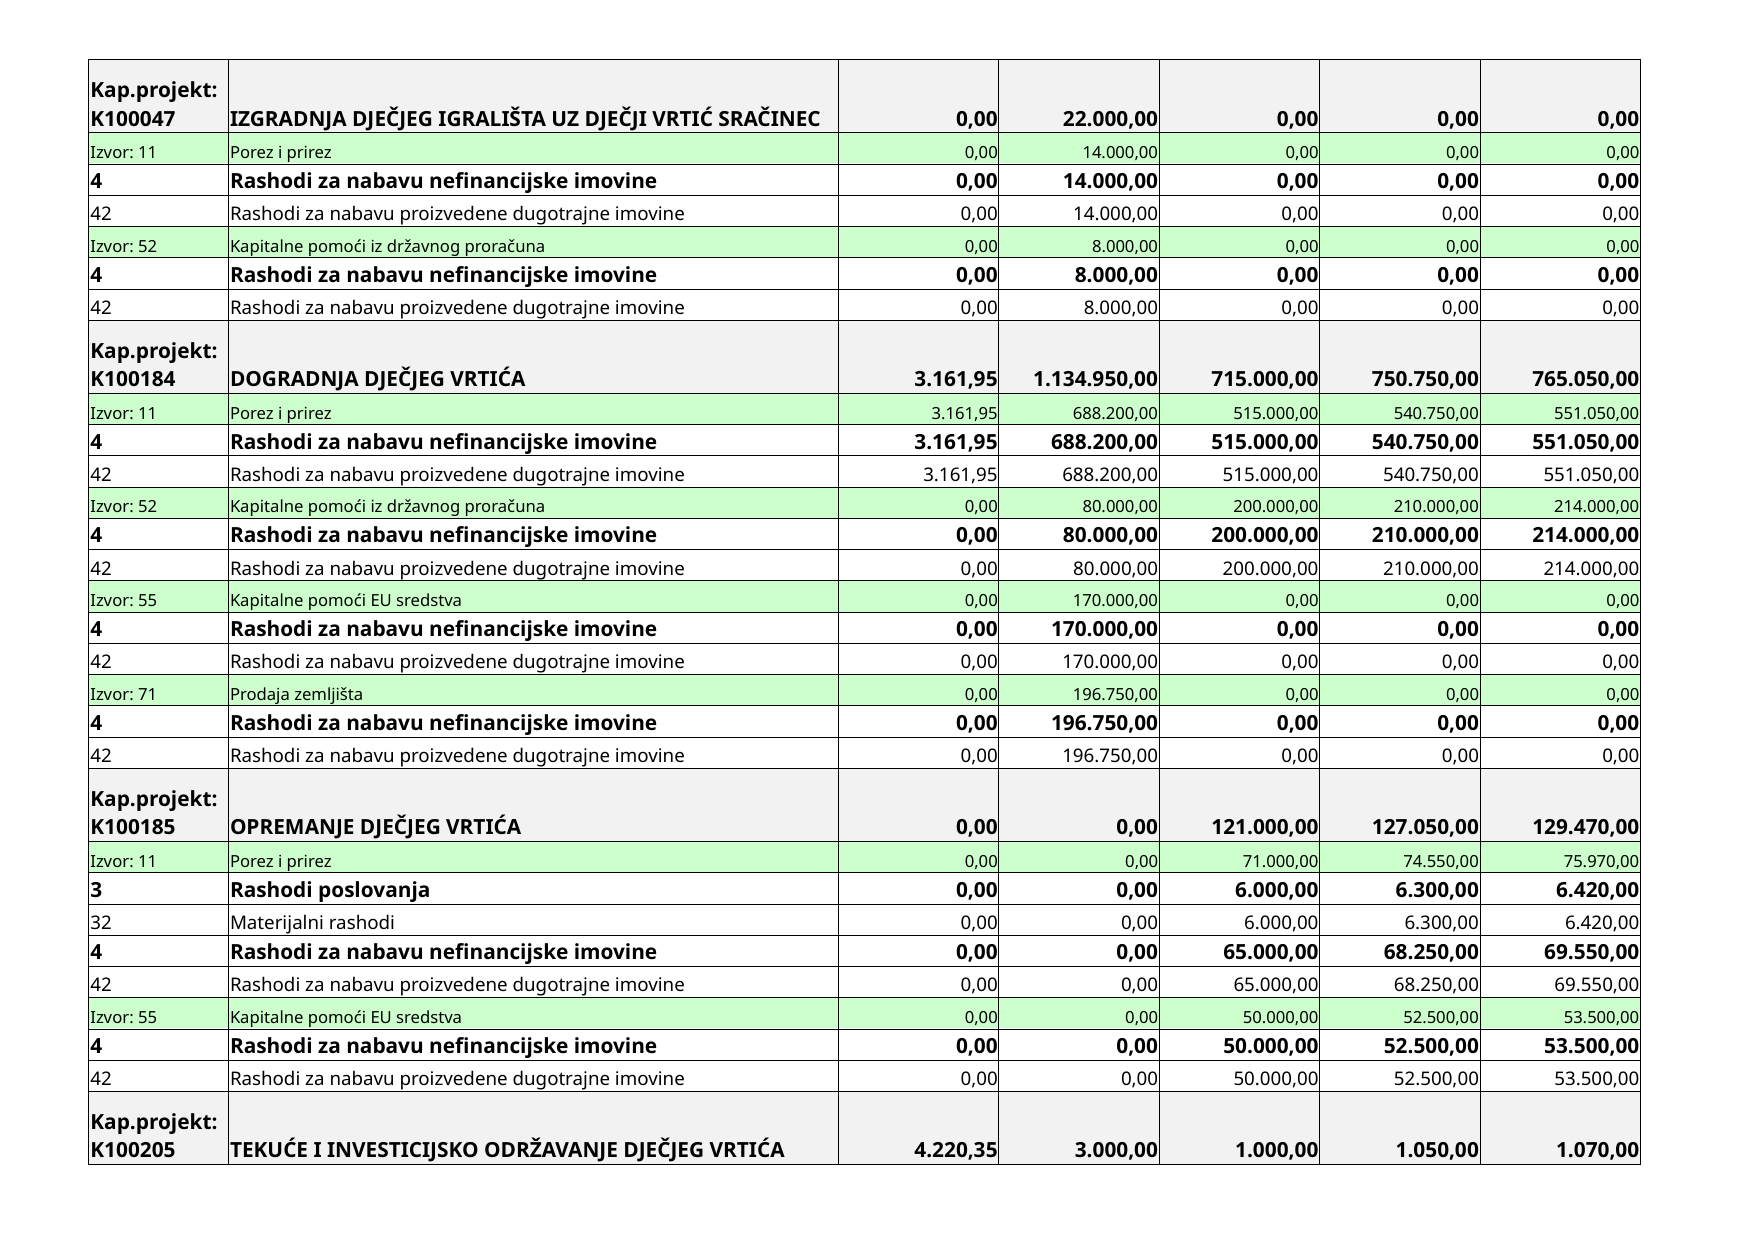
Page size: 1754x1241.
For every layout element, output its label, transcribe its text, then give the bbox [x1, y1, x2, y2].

table_cell IZGRADNJA DJEČJEG IGRALIŠTA UZ DJEČJI VRTIĆ SRAČINEC [229, 60, 838, 132]
table_cell 170.000,00 [999, 613, 1159, 643]
table_cell 0,00 [1160, 60, 1319, 132]
table_cell 200.000,00 [1160, 488, 1319, 518]
table_cell 0,00 [999, 1061, 1159, 1091]
table_cell Kapitalne pomoći EU sredstva [229, 998, 838, 1028]
table_cell 0,00 [839, 769, 998, 841]
table_cell 200.000,00 [1160, 550, 1319, 580]
table_cell 0,00 [1481, 738, 1640, 768]
table_cell 6.300,00 [1320, 873, 1480, 903]
table_cell Kapitalne pomoći iz državnog proračuna [229, 488, 838, 518]
table_cell Kapitalne pomoći iz državnog proračuna [229, 227, 838, 257]
table_cell 0,00 [1320, 706, 1480, 737]
table_cell 0,00 [839, 550, 998, 580]
table_cell 0,00 [1320, 290, 1480, 320]
table_cell 4 [89, 258, 228, 288]
table_cell 0,00 [839, 133, 998, 163]
table_cell 14.000,00 [999, 133, 1159, 163]
table_cell 0,00 [999, 873, 1159, 903]
table_cell 3.161,95 [839, 321, 998, 393]
table_cell 75.970,00 [1481, 842, 1640, 872]
table_cell 210.000,00 [1320, 488, 1480, 518]
table_cell 0,00 [839, 613, 998, 643]
table_cell 0,00 [839, 258, 998, 288]
table_cell 0,00 [839, 706, 998, 737]
table_cell Porez i prirez [229, 842, 838, 872]
table_cell 0,00 [1160, 675, 1319, 705]
table_cell Rashodi za nabavu proizvedene dugotrajne imovine [229, 550, 838, 580]
table_cell 6.420,00 [1481, 873, 1640, 903]
table_cell 214.000,00 [1481, 488, 1640, 518]
table_cell 4.220,35 [839, 1092, 998, 1164]
table_cell Prodaja zemljišta [229, 675, 838, 705]
table_cell 0,00 [839, 644, 998, 674]
table_cell 4 [89, 936, 228, 966]
table_cell 688.200,00 [999, 425, 1159, 455]
table_cell 4 [89, 165, 228, 195]
table_cell 210.000,00 [1320, 519, 1480, 549]
table_cell 68.250,00 [1320, 936, 1480, 966]
table_cell 14.000,00 [999, 165, 1159, 195]
table_cell 196.750,00 [999, 675, 1159, 705]
table_cell 0,00 [1160, 706, 1319, 737]
table_cell 750.750,00 [1320, 321, 1480, 393]
table_cell Kap.projekt: K100184 [89, 321, 228, 393]
table_cell 0,00 [839, 196, 998, 226]
table_cell 129.470,00 [1481, 769, 1640, 841]
table_cell Rashodi za nabavu nefinancijske imovine [229, 165, 838, 195]
table_cell 0,00 [839, 738, 998, 768]
table_cell 214.000,00 [1481, 550, 1640, 580]
table_cell 50.000,00 [1160, 1061, 1319, 1091]
table_cell 8.000,00 [999, 290, 1159, 320]
table_cell Kapitalne pomoći EU sredstva [229, 581, 838, 612]
table_cell 0,00 [1481, 165, 1640, 195]
table_cell 42 [89, 1061, 228, 1091]
table_cell 4 [89, 706, 228, 737]
table_cell 688.200,00 [999, 456, 1159, 487]
table_cell 1.070,00 [1481, 1092, 1640, 1164]
table_cell 74.550,00 [1320, 842, 1480, 872]
table_cell Kap.projekt: K100205 [89, 1092, 228, 1164]
table_cell Izvor: 52 [89, 488, 228, 518]
table_cell 14.000,00 [999, 196, 1159, 226]
table_cell 0,00 [999, 905, 1159, 935]
table_cell Izvor: 11 [89, 394, 228, 424]
table_cell 8.000,00 [999, 227, 1159, 257]
table_cell 52.500,00 [1320, 998, 1480, 1028]
table_cell 80.000,00 [999, 550, 1159, 580]
table_cell 65.000,00 [1160, 936, 1319, 966]
table_cell 69.550,00 [1481, 936, 1640, 966]
table_cell 69.550,00 [1481, 967, 1640, 997]
table_cell 765.050,00 [1481, 321, 1640, 393]
table_cell 53.500,00 [1481, 1030, 1640, 1060]
table_cell 0,00 [1160, 613, 1319, 643]
table_cell 0,00 [1481, 613, 1640, 643]
table_cell 1.000,00 [1160, 1092, 1319, 1164]
table_cell 196.750,00 [999, 706, 1159, 737]
table_cell 0,00 [1481, 196, 1640, 226]
table_cell 0,00 [1320, 644, 1480, 674]
table_cell Izvor: 11 [89, 842, 228, 872]
table_cell 80.000,00 [999, 519, 1159, 549]
table_cell 0,00 [839, 1061, 998, 1091]
table_cell Izvor: 55 [89, 581, 228, 612]
table_cell Rashodi za nabavu proizvedene dugotrajne imovine [229, 456, 838, 487]
table_cell 52.500,00 [1320, 1061, 1480, 1091]
table_cell 4 [89, 425, 228, 455]
table_cell 4 [89, 519, 228, 549]
table_cell Rashodi za nabavu proizvedene dugotrajne imovine [229, 967, 838, 997]
table_cell 0,00 [1320, 227, 1480, 257]
table_cell 0,00 [999, 769, 1159, 841]
table_cell 0,00 [1320, 258, 1480, 288]
table_cell 0,00 [839, 581, 998, 612]
table_cell 3.000,00 [999, 1092, 1159, 1164]
table_cell Porez i prirez [229, 133, 838, 163]
table_cell 0,00 [1320, 196, 1480, 226]
table_cell 42 [89, 738, 228, 768]
table_cell 6.000,00 [1160, 905, 1319, 935]
table_cell 3.161,95 [839, 394, 998, 424]
table_cell 3.161,95 [839, 456, 998, 487]
table_cell 551.050,00 [1481, 394, 1640, 424]
table_cell 127.050,00 [1320, 769, 1480, 841]
table_cell Rashodi za nabavu nefinancijske imovine [229, 936, 838, 966]
table_cell 0,00 [1320, 133, 1480, 163]
table_cell 0,00 [1160, 738, 1319, 768]
table_cell 0,00 [999, 1030, 1159, 1060]
table_cell 196.750,00 [999, 738, 1159, 768]
table_cell 170.000,00 [999, 581, 1159, 612]
table_cell 42 [89, 644, 228, 674]
table_cell 214.000,00 [1481, 519, 1640, 549]
table_cell OPREMANJE DJEČJEG VRTIĆA [229, 769, 838, 841]
table_cell 22.000,00 [999, 60, 1159, 132]
table_cell Rashodi za nabavu nefinancijske imovine [229, 258, 838, 288]
table_cell 515.000,00 [1160, 394, 1319, 424]
table_cell 200.000,00 [1160, 519, 1319, 549]
table_cell 42 [89, 967, 228, 997]
table_cell Rashodi za nabavu nefinancijske imovine [229, 1030, 838, 1060]
table_cell 4 [89, 613, 228, 643]
table_cell 515.000,00 [1160, 425, 1319, 455]
table_cell 0,00 [1481, 133, 1640, 163]
table_cell 42 [89, 290, 228, 320]
table_cell 53.500,00 [1481, 998, 1640, 1028]
table_cell 0,00 [839, 967, 998, 997]
table_cell 210.000,00 [1320, 550, 1480, 580]
table_cell Izvor: 55 [89, 998, 228, 1028]
table_cell Rashodi za nabavu proizvedene dugotrajne imovine [229, 644, 838, 674]
table_cell 42 [89, 550, 228, 580]
table_cell 540.750,00 [1320, 425, 1480, 455]
table_cell 170.000,00 [999, 644, 1159, 674]
table_cell 0,00 [999, 998, 1159, 1028]
table_cell 6.420,00 [1481, 905, 1640, 935]
table_cell 0,00 [1160, 227, 1319, 257]
table_cell 0,00 [1320, 581, 1480, 612]
table_cell 121.000,00 [1160, 769, 1319, 841]
table_cell 0,00 [1160, 165, 1319, 195]
table_cell 540.750,00 [1320, 394, 1480, 424]
table_cell Rashodi za nabavu nefinancijske imovine [229, 613, 838, 643]
table_cell Rashodi za nabavu proizvedene dugotrajne imovine [229, 738, 838, 768]
table_cell 0,00 [1481, 258, 1640, 288]
table_cell 0,00 [999, 842, 1159, 872]
table_cell 0,00 [1481, 60, 1640, 132]
table_cell 0,00 [1160, 258, 1319, 288]
table_cell 1.134.950,00 [999, 321, 1159, 393]
table_cell 0,00 [1481, 675, 1640, 705]
table_cell 80.000,00 [999, 488, 1159, 518]
table_cell 688.200,00 [999, 394, 1159, 424]
table_cell 6.300,00 [1320, 905, 1480, 935]
table_cell 0,00 [1481, 581, 1640, 612]
table_cell Izvor: 71 [89, 675, 228, 705]
table_cell DOGRADNJA DJEČJEG VRTIĆA [229, 321, 838, 393]
table_cell 50.000,00 [1160, 998, 1319, 1028]
table_cell Rashodi za nabavu nefinancijske imovine [229, 519, 838, 549]
table_cell 0,00 [1320, 613, 1480, 643]
table_cell 0,00 [839, 165, 998, 195]
table_cell Kap.projekt: K100185 [89, 769, 228, 841]
table_cell 0,00 [1320, 738, 1480, 768]
table_cell 0,00 [1160, 196, 1319, 226]
table_cell Kap.projekt: K100047 [89, 60, 228, 132]
table_cell Izvor: 52 [89, 227, 228, 257]
table_cell 0,00 [839, 905, 998, 935]
table_cell 3.161,95 [839, 425, 998, 455]
table_cell 68.250,00 [1320, 967, 1480, 997]
table_cell Rashodi za nabavu proizvedene dugotrajne imovine [229, 196, 838, 226]
table_cell 71.000,00 [1160, 842, 1319, 872]
table_cell 0,00 [839, 998, 998, 1028]
table_cell 0,00 [839, 488, 998, 518]
table_cell 1.050,00 [1320, 1092, 1480, 1164]
table_cell 0,00 [839, 1030, 998, 1060]
table_cell 50.000,00 [1160, 1030, 1319, 1060]
table_cell 0,00 [999, 936, 1159, 966]
table_cell 0,00 [1481, 644, 1640, 674]
table_cell Rashodi poslovanja [229, 873, 838, 903]
table_cell 0,00 [839, 60, 998, 132]
table_cell 0,00 [839, 519, 998, 549]
table_cell 0,00 [1320, 60, 1480, 132]
table_cell Rashodi za nabavu proizvedene dugotrajne imovine [229, 1061, 838, 1091]
table_cell 715.000,00 [1160, 321, 1319, 393]
table_cell 0,00 [1160, 133, 1319, 163]
table_cell 0,00 [839, 842, 998, 872]
table_cell 52.500,00 [1320, 1030, 1480, 1060]
table_cell 32 [89, 905, 228, 935]
table_cell 0,00 [1320, 165, 1480, 195]
table_cell 65.000,00 [1160, 967, 1319, 997]
table_cell 515.000,00 [1160, 456, 1319, 487]
table_cell 0,00 [1481, 706, 1640, 737]
table_cell 0,00 [839, 675, 998, 705]
table_cell Porez i prirez [229, 394, 838, 424]
table_cell 0,00 [1160, 644, 1319, 674]
table_cell 42 [89, 456, 228, 487]
table_cell 0,00 [1320, 675, 1480, 705]
table_cell 0,00 [999, 967, 1159, 997]
table_cell Izvor: 11 [89, 133, 228, 163]
table_cell 42 [89, 196, 228, 226]
table_cell 3 [89, 873, 228, 903]
table_cell 0,00 [839, 227, 998, 257]
table_cell 0,00 [1481, 227, 1640, 257]
table_cell Rashodi za nabavu proizvedene dugotrajne imovine [229, 290, 838, 320]
table_cell 0,00 [1160, 290, 1319, 320]
table_cell Rashodi za nabavu nefinancijske imovine [229, 425, 838, 455]
table_cell 6.000,00 [1160, 873, 1319, 903]
table_cell 540.750,00 [1320, 456, 1480, 487]
table_cell 0,00 [1481, 290, 1640, 320]
table_cell 551.050,00 [1481, 456, 1640, 487]
table_cell 0,00 [1160, 581, 1319, 612]
table_cell 0,00 [839, 936, 998, 966]
table_cell Materijalni rashodi [229, 905, 838, 935]
table_cell TEKUĆE I INVESTICIJSKO ODRŽAVANJE DJEČJEG VRTIĆA [229, 1092, 838, 1164]
table_cell 53.500,00 [1481, 1061, 1640, 1091]
table_cell 0,00 [839, 290, 998, 320]
table_cell 0,00 [839, 873, 998, 903]
table_cell 4 [89, 1030, 228, 1060]
table_cell 551.050,00 [1481, 425, 1640, 455]
table_cell 8.000,00 [999, 258, 1159, 288]
table_cell Rashodi za nabavu nefinancijske imovine [229, 706, 838, 737]
